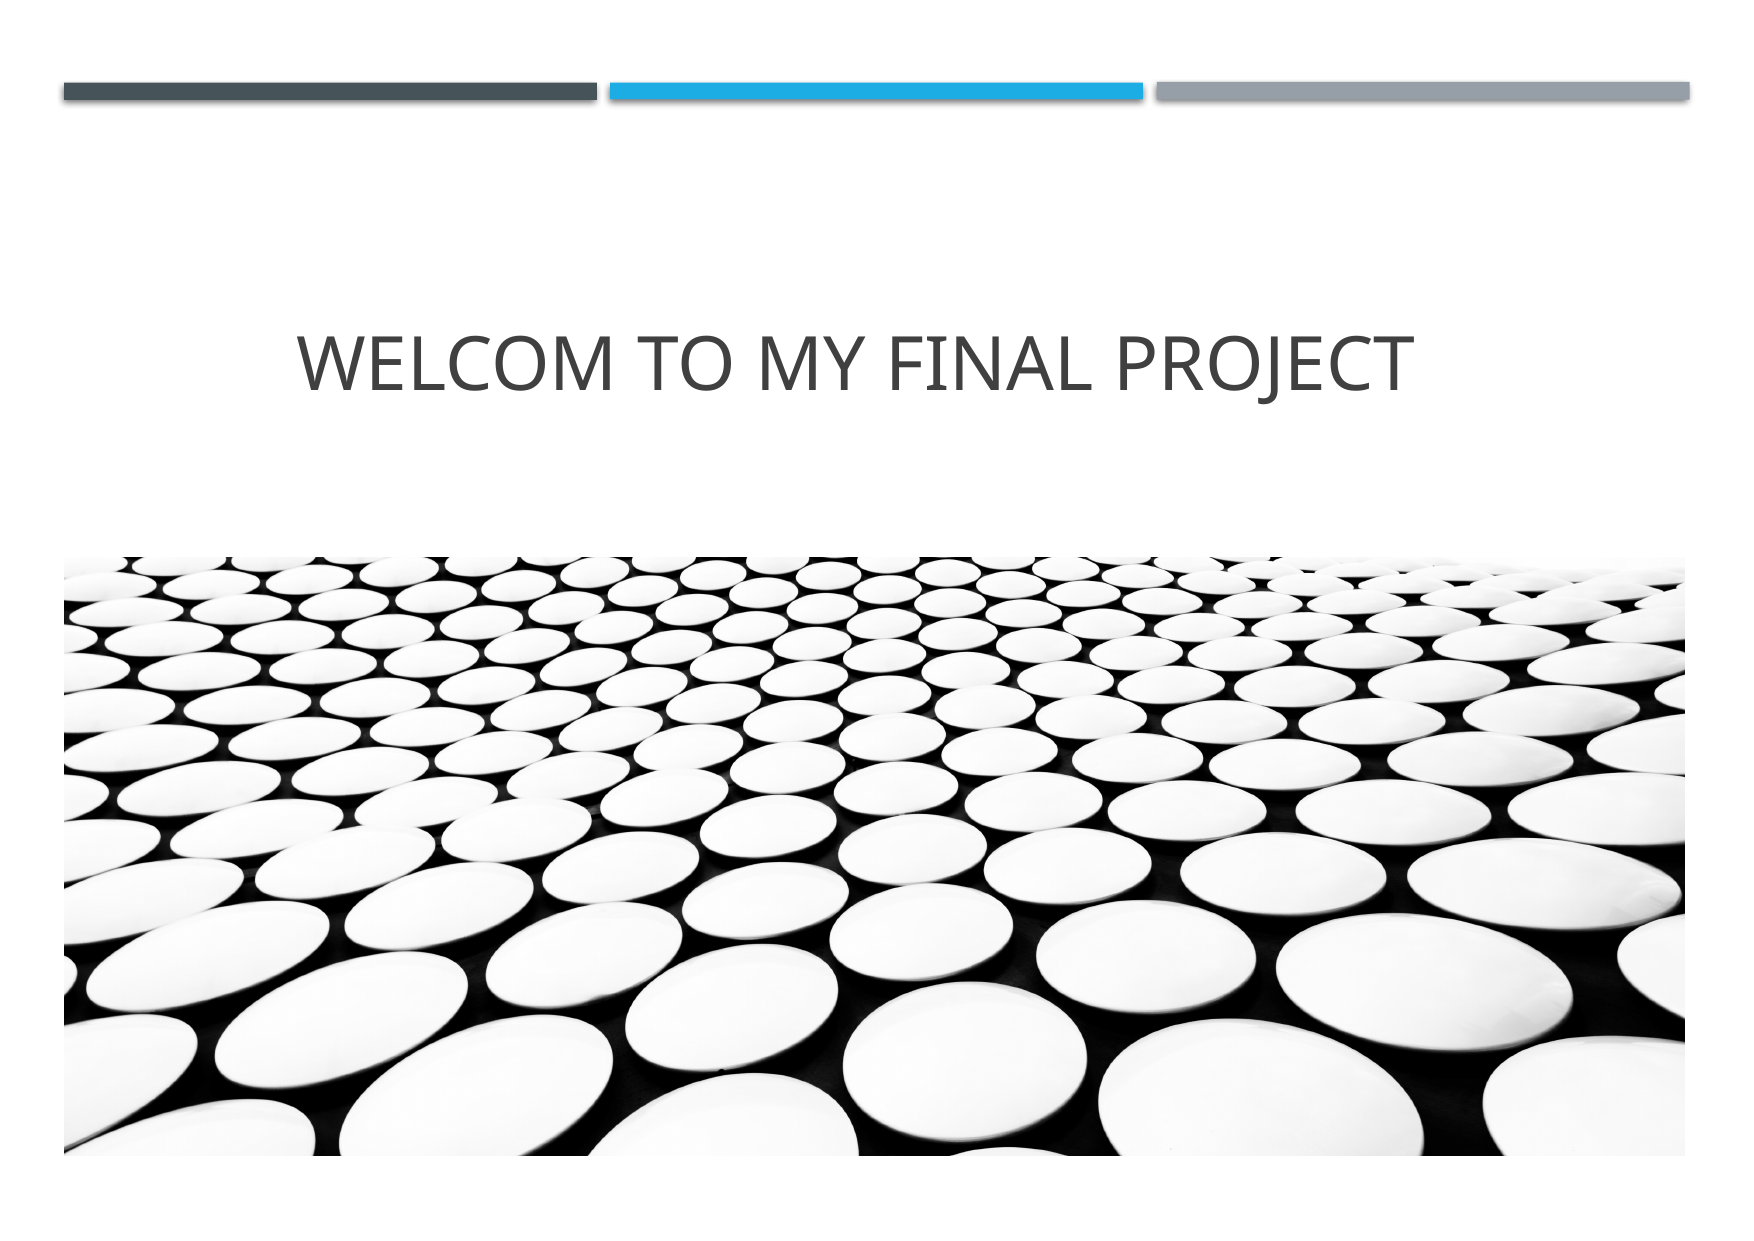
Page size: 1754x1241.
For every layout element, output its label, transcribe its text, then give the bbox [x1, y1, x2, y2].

picture [64, 557, 1685, 1156]
text_box [610, 82, 1143, 100]
text_box [1156, 81, 1690, 100]
title Welcom TO MY FINAL PROJECT [75, 145, 1657, 413]
text_box [64, 82, 597, 100]
